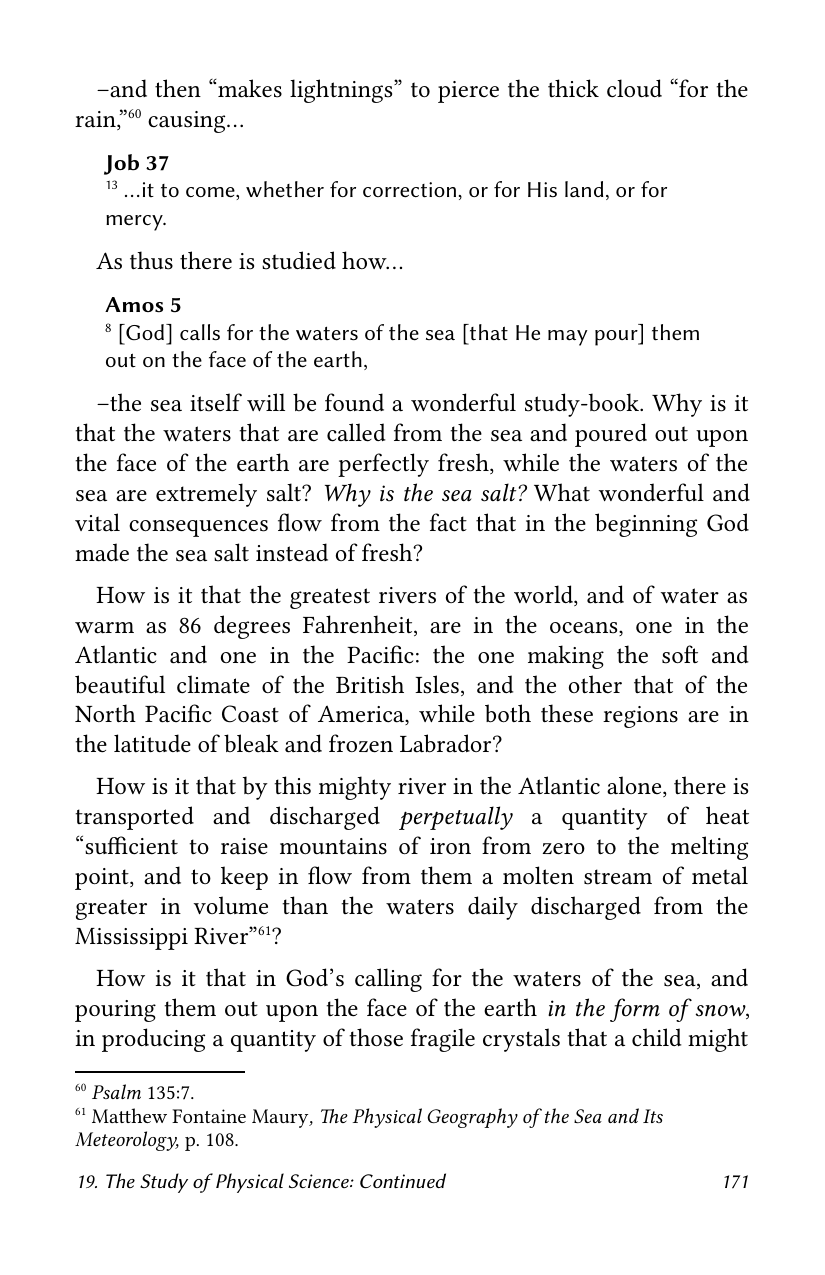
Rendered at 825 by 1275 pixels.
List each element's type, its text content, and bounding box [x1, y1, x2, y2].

text Amos 5 [105, 292, 750, 318]
text Matthew Fontaine Maury, The Physical Geography of the Sea and Its Meteorology, p. 108. [75, 1104, 750, 1152]
text As thus there is studied how… [75, 247, 750, 276]
text How is it that in God’s calling for the waters of the sea, and pouring them out upon the face of the earth in the form of snow, in producing a quantity of those fragile crystals that a child might [75, 964, 750, 1052]
text 8 [God] calls for the waters of the sea [that He may pour] them out on the face of the earth, [105, 320, 720, 373]
text 13 ...it to come, whether for correction, or for His land, or for mercy. [105, 177, 720, 231]
text Psalm 135:7. [75, 1081, 750, 1104]
text Job 37 [105, 150, 750, 176]
text How is it that by this mighty river in the Atlantic alone, there is transported and discharged perpetually a quantity of heat “sufficient to raise mountains of iron from zero to the melting point, and to keep in flow from them a molten stream of metal greater in volume than the waters daily discharged from the Mississippi River”? [75, 772, 750, 950]
text How is it that the greatest rivers of the world, and of water as warm as 86 degrees Fahrenheit, are in the oceans, one in the Atlantic and one in the Pacific: the one making the soft and beautiful climate of the British Isles, and the other that of the North Pacific Coast of America, while both these regions are in the latitude of bleak and frozen Labrador? [75, 581, 750, 759]
text –and then “makes lightnings” to pierce the thick cloud “for the rain,” causing… [75, 75, 750, 133]
text –the sea itself will be found a wonderful study-book. Why is it that the waters that are called from the sea and poured out upon the face of the earth are perfectly fresh, while the waters of the sea are extremely salt? Why is the sea salt? What wonderful and vital consequences flow from the fact that in the beginning God made the sea salt instead of fresh? [75, 389, 750, 567]
